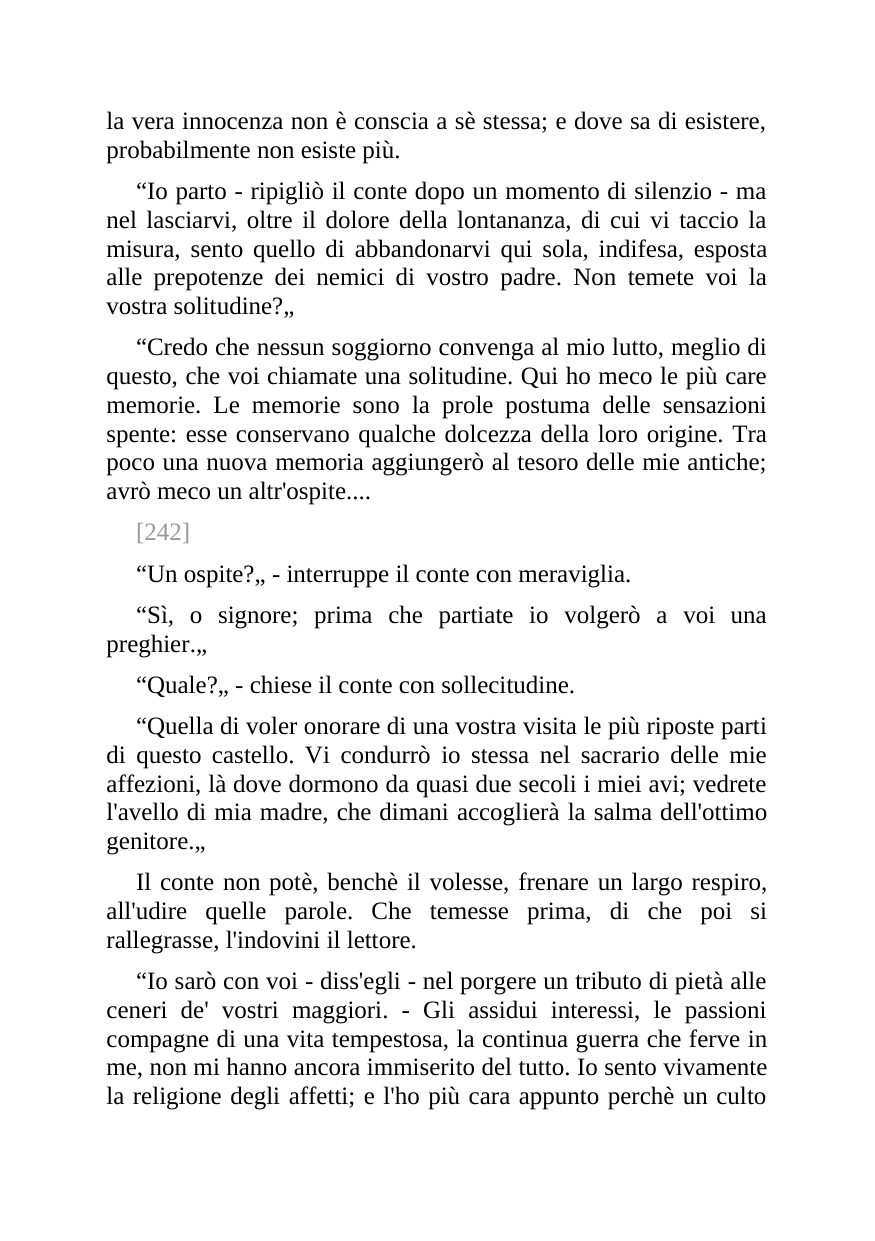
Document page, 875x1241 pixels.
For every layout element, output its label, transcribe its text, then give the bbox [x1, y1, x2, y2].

text “Credo che nessun soggiorno convenga al mio lutto, meglio di questo, che voi chiamate una solitudine. Qui ho meco le più care memorie. Le memorie sono la prole postuma delle sensazioni spente: esse conservano qualche dolcezza della loro origine. Tra poco una nuova memoria aggiungerò al tesoro delle mie antiche; avrò meco un altr'ospite.... [106, 332, 768, 505]
text “Io sarò con voi - diss'egli - nel porgere un tributo di pietà alle ceneri de' vostri maggiori. - Gli assidui interessi, le passioni compagne di una vita tempestosa, la continua guerra che ferve in me, non mi hanno ancora immiserito del tutto. Io sento vivamente la religione degli affetti; e l'ho più cara appunto perchè un culto [106, 966, 768, 1110]
text “Sì, o signore; prima che partiate io volgerò a voi una preghier.„ [106, 600, 768, 657]
text la vera innocenza non è conscia a sè stessa; e dove sa di esistere, probabilmente non esiste più. [106, 106, 768, 164]
text “Quella di voler onorare di una vostra visita le più riposte parti di questo castello. Vi condurrò io stessa nel sacrario delle mie affezioni, là dove dormono da quasi due secoli i miei avi; vedrete l'avello di mia madre, che dimani accoglierà la salma dell'ottimo genitore.„ [106, 711, 768, 855]
text Il conte non potè, benchè il volesse, frenare un largo respiro, all'udire quelle parole. Che temesse prima, di che poi si rallegrasse, l'indovini il lettore. [106, 867, 768, 954]
text “Io parto - ripigliò il conte dopo un momento di silenzio - ma nel lasciarvi, oltre il dolore della lontananza, di cui vi taccio la misura, sento quello di abbandonarvi qui sola, indifesa, esposta alle prepotenze dei nemici di vostro padre. Non temete voi la vostra solitudine?„ [106, 176, 768, 320]
text “Un ospite?„ - interruppe il conte con meraviglia. [106, 559, 768, 587]
text [242] [106, 517, 768, 546]
text “Quale?„ - chiese il conte con sollecitudine. [106, 670, 768, 699]
